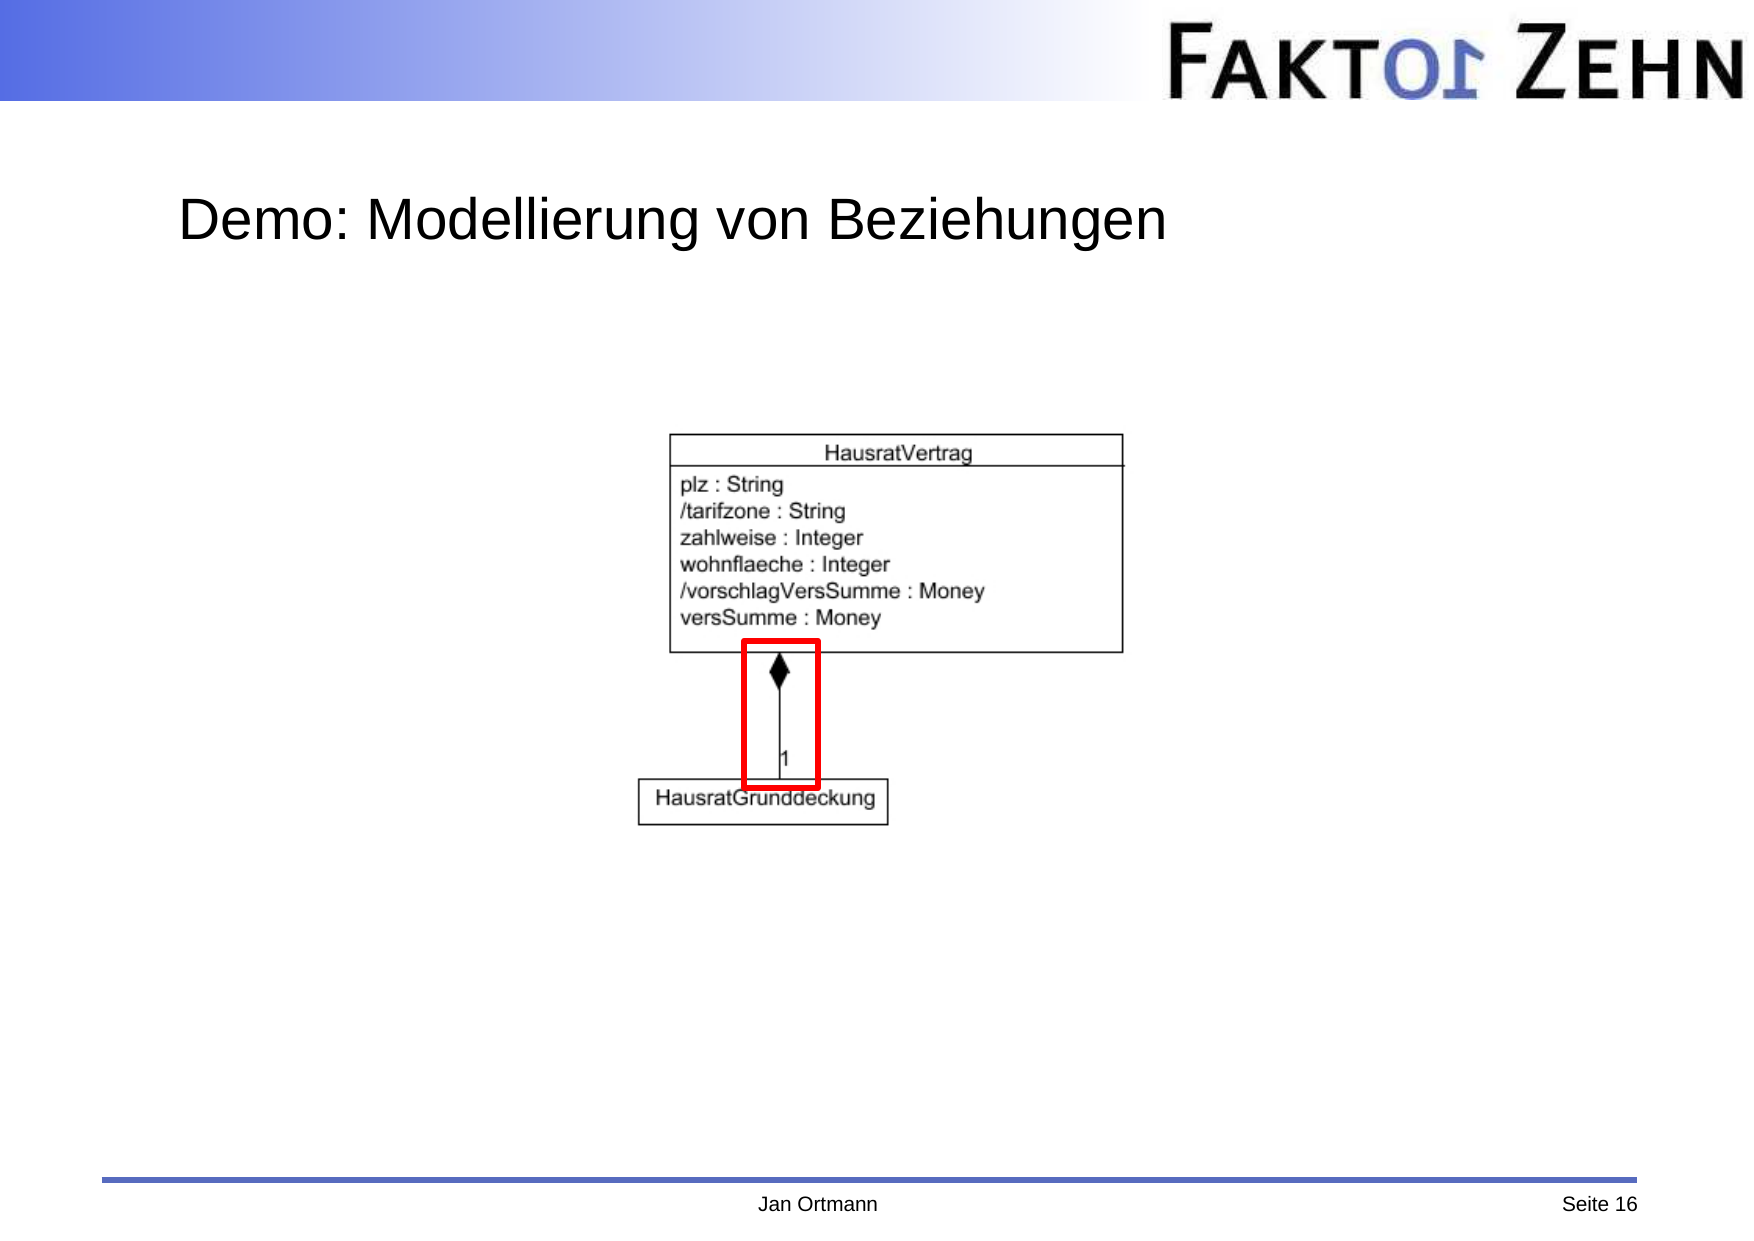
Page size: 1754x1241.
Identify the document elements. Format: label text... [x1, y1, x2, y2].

title Demo: Modellierung von Beziehungen [179, 142, 1576, 296]
picture [1162, 7, 1752, 100]
picture [607, 387, 1155, 857]
